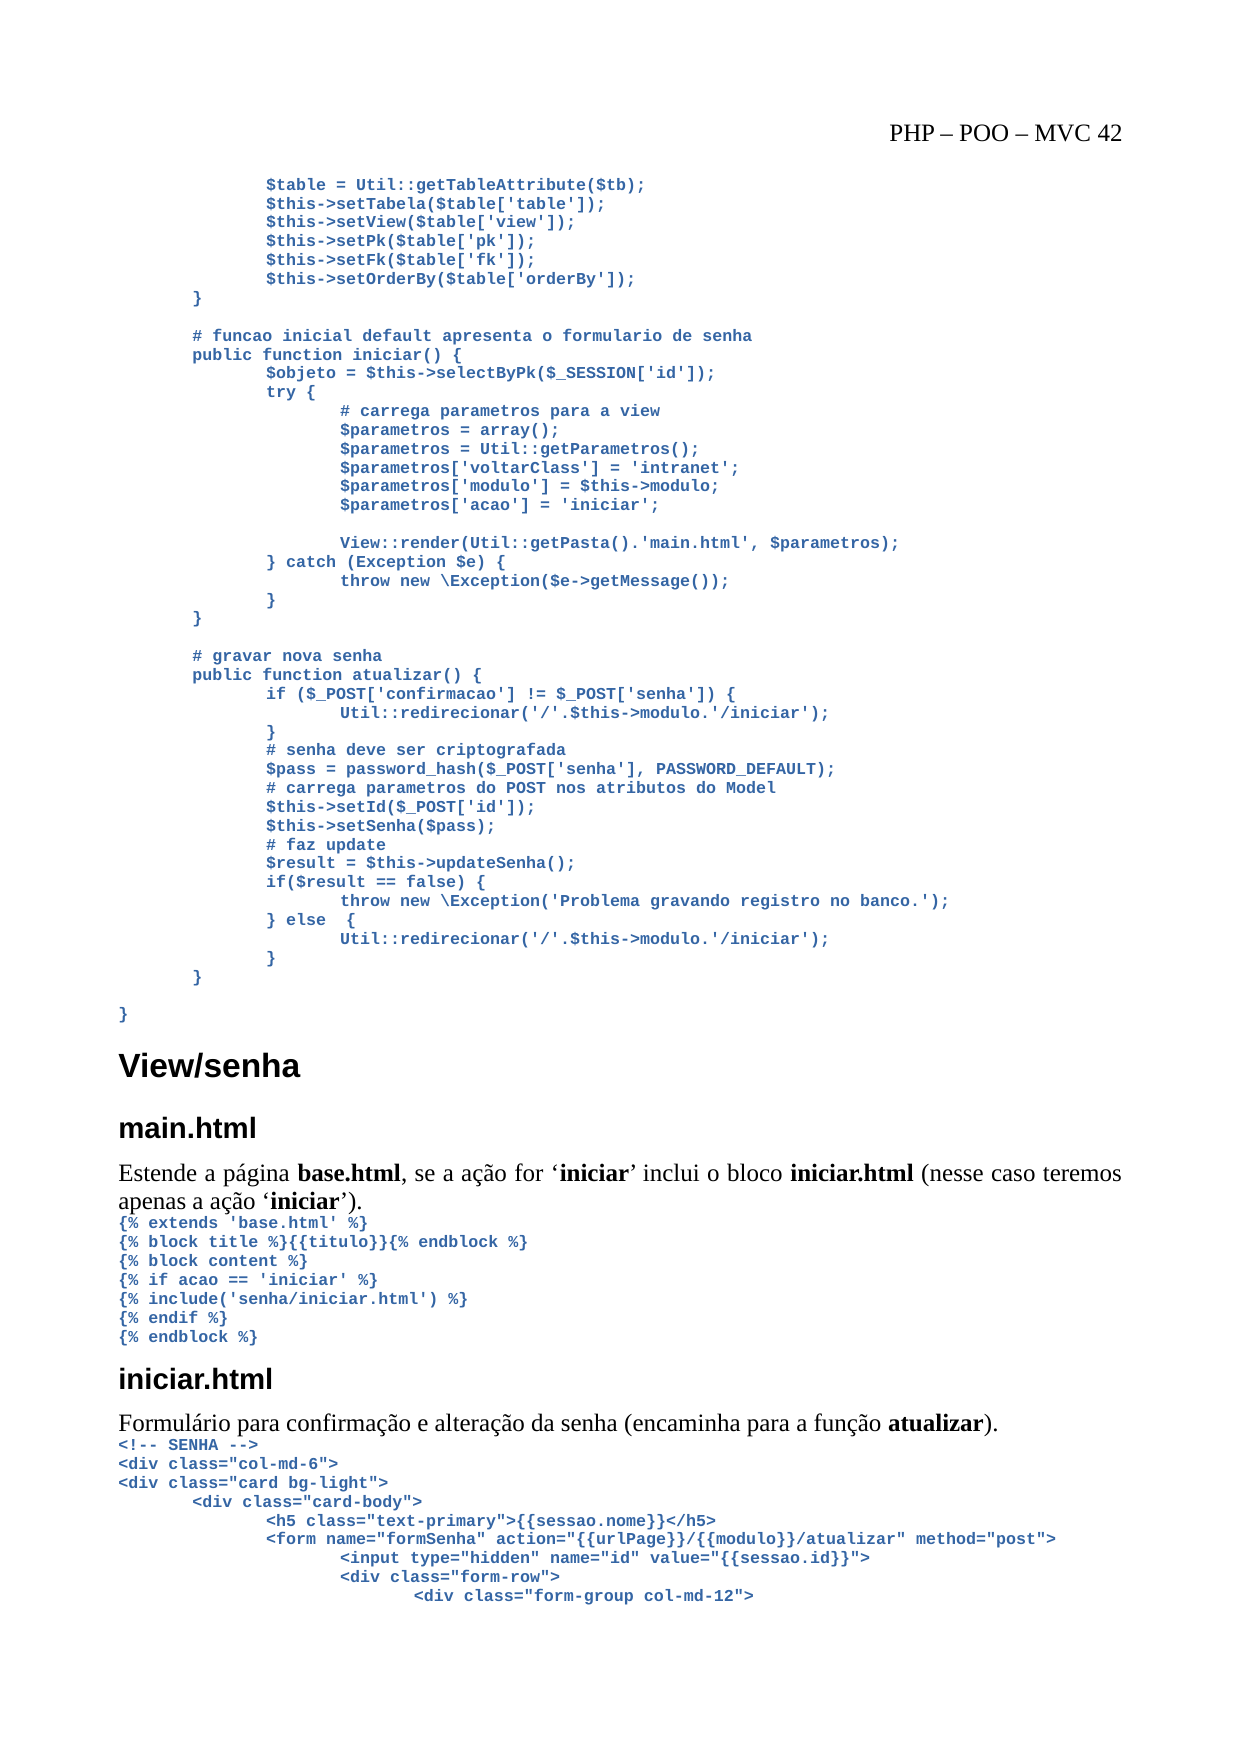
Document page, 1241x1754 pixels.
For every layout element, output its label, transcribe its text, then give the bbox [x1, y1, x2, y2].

text # faz update [118, 836, 1122, 855]
text <div class="card-body"> [118, 1493, 1122, 1512]
text View::render(Util::getPasta().'main.html', $parametros); [118, 534, 1122, 553]
text } else { [118, 912, 1122, 931]
text # gravar nova senha [118, 648, 1122, 667]
text {% block title %}{{titulo}}{% endblock %} [118, 1234, 1122, 1253]
text <div class="form-group col-md-12"> [118, 1587, 1122, 1606]
text $parametros['modulo'] = $this->modulo; [118, 478, 1122, 497]
text } [118, 610, 1122, 629]
text throw new \Exception($e->getMessage()); [118, 572, 1122, 591]
text Formulário para confirmação e alteração da senha (encaminha para a função atualizar). [118, 1408, 1122, 1437]
text Estende a página base.html, se a ação for ‘iniciar’ inclui o bloco iniciar.html (nesse caso teremos apenas a ação ‘iniciar’). [118, 1158, 1122, 1215]
text $parametros = Util::getParametros(); [118, 440, 1122, 459]
text if ($_POST['confirmacao'] != $_POST['senha']) { [118, 685, 1122, 704]
text $table = Util::getTableAttribute($tb); [118, 176, 1122, 195]
text $this->setOrderBy($table['orderBy']); [118, 271, 1122, 289]
text } [118, 289, 1122, 308]
text } [118, 949, 1122, 968]
text $this->setSenha($pass); [118, 817, 1122, 836]
text } catch (Exception $e) { [118, 553, 1122, 572]
text $this->setView($table['view']); [118, 214, 1122, 233]
text {% extends 'base.html' %} [118, 1215, 1122, 1234]
text <div class="col-md-6"> [118, 1456, 1122, 1474]
text try { [118, 384, 1122, 403]
text <div class="card bg-light"> [118, 1474, 1122, 1493]
text {% endif %} [118, 1309, 1122, 1328]
text {% include('senha/iniciar.html') %} [118, 1291, 1122, 1309]
text $this->setId($_POST['id']); [118, 798, 1122, 817]
text # senha deve ser criptografada [118, 742, 1122, 761]
text Util::redirecionar('/'.$this->modulo.'/iniciar'); [118, 931, 1122, 949]
text public function atualizar() { [118, 667, 1122, 685]
text public function iniciar() { [118, 346, 1122, 365]
text # carrega parametros para a view [118, 403, 1122, 421]
text } [118, 591, 1122, 610]
text $parametros['acao'] = 'iniciar'; [118, 497, 1122, 516]
text # funcao inicial default apresenta o formulario de senha [118, 327, 1122, 346]
text <h5 class="text-primary">{{sessao.nome}}</h5> [118, 1512, 1122, 1531]
subtitle iniciar.html [118, 1362, 1122, 1395]
text $parametros['voltarClass'] = 'intranet'; [118, 459, 1122, 478]
text # carrega parametros do POST nos atributos do Model [118, 780, 1122, 798]
text } [118, 723, 1122, 742]
text {% if acao == 'iniciar' %} [118, 1272, 1122, 1291]
subtitle View/senha [118, 1046, 1122, 1084]
text {% endblock %} [118, 1328, 1122, 1347]
text <input type="hidden" name="id" value="{{sessao.id}}"> [118, 1550, 1122, 1569]
text $result = $this->updateSenha(); [118, 855, 1122, 874]
subtitle main.html [118, 1111, 1122, 1145]
text Util::redirecionar('/'.$this->modulo.'/iniciar'); [118, 704, 1122, 723]
text <div class="form-row"> [118, 1569, 1122, 1587]
text $pass = password_hash($_POST['senha'], PASSWORD_DEFAULT); [118, 761, 1122, 780]
text throw new \Exception('Problema gravando registro no banco.'); [118, 893, 1122, 912]
text $this->setTabela($table['table']); [118, 195, 1122, 214]
text $this->setPk($table['pk']); [118, 233, 1122, 252]
text <form name="formSenha" action="{{urlPage}}/{{modulo}}/atualizar" method="post"> [118, 1531, 1122, 1550]
text <!-- SENHA --> [118, 1437, 1122, 1456]
text } [118, 968, 1122, 987]
text $this->setFk($table['fk']); [118, 252, 1122, 271]
text } [118, 1006, 1122, 1025]
text $parametros = array(); [118, 421, 1122, 440]
text {% block content %} [118, 1253, 1122, 1272]
text if($result == false) { [118, 874, 1122, 893]
text $objeto = $this->selectByPk($_SESSION['id']); [118, 365, 1122, 384]
